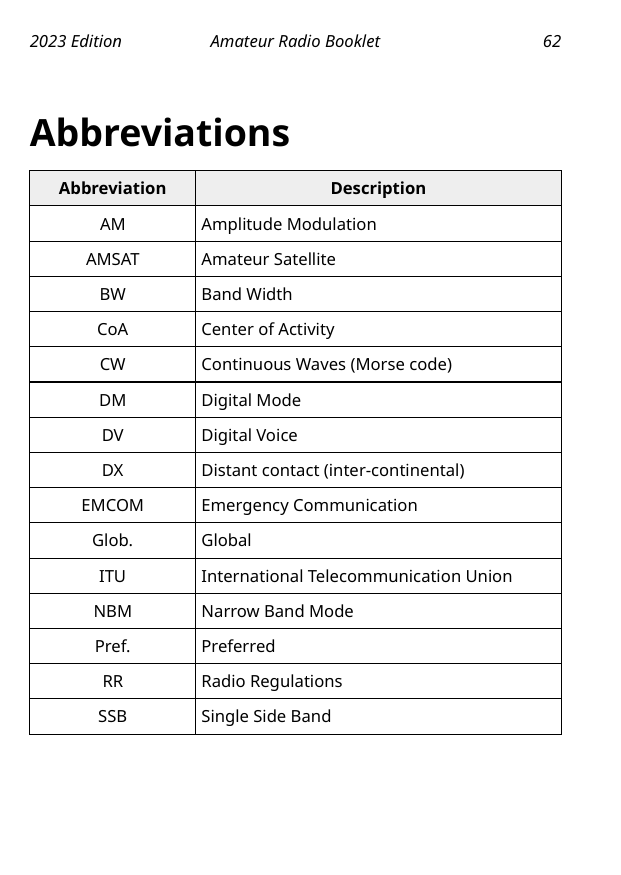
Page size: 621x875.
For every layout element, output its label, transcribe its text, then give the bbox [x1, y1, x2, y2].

table_cell DV [30, 418, 195, 452]
table_cell Center of Activity [196, 312, 561, 346]
table_cell AM [30, 206, 195, 241]
table_cell SSB [30, 699, 195, 733]
table_cell NBM [30, 594, 195, 628]
table_cell Global [196, 523, 561, 557]
table_cell Glob. [30, 523, 195, 557]
table_cell BW [30, 277, 195, 311]
table_cell Digital Voice [196, 418, 561, 452]
table_cell Digital Mode [196, 383, 561, 417]
table_header Description [196, 171, 561, 205]
table_cell CoA [30, 312, 195, 346]
table_cell EMCOM [30, 488, 195, 522]
table_cell AMSAT [30, 242, 195, 276]
subtitle Abbreviations [29, 107, 561, 158]
table_cell Emergency Communication [196, 488, 561, 522]
table_cell Band Width [196, 277, 561, 311]
table_cell ITU [30, 559, 195, 593]
table_cell Pref. [30, 629, 195, 663]
table_cell International Telecommunication Union [196, 559, 561, 593]
table_cell Amateur Satellite [196, 242, 561, 276]
table_cell Preferred [196, 629, 561, 663]
table_cell Continuous Waves (Morse code) [196, 347, 561, 381]
table_cell RR [30, 664, 195, 698]
table_cell Single Side Band [196, 699, 561, 733]
table_header Abbreviation [30, 171, 195, 205]
table_cell DX [30, 453, 195, 487]
table_cell Radio Regulations [196, 664, 561, 698]
table_cell Distant contact (inter-continental) [196, 453, 561, 487]
table_cell CW [30, 347, 195, 381]
table_cell DM [30, 383, 195, 417]
table_cell Amplitude Modulation [196, 206, 561, 241]
table_cell Narrow Band Mode [196, 594, 561, 628]
